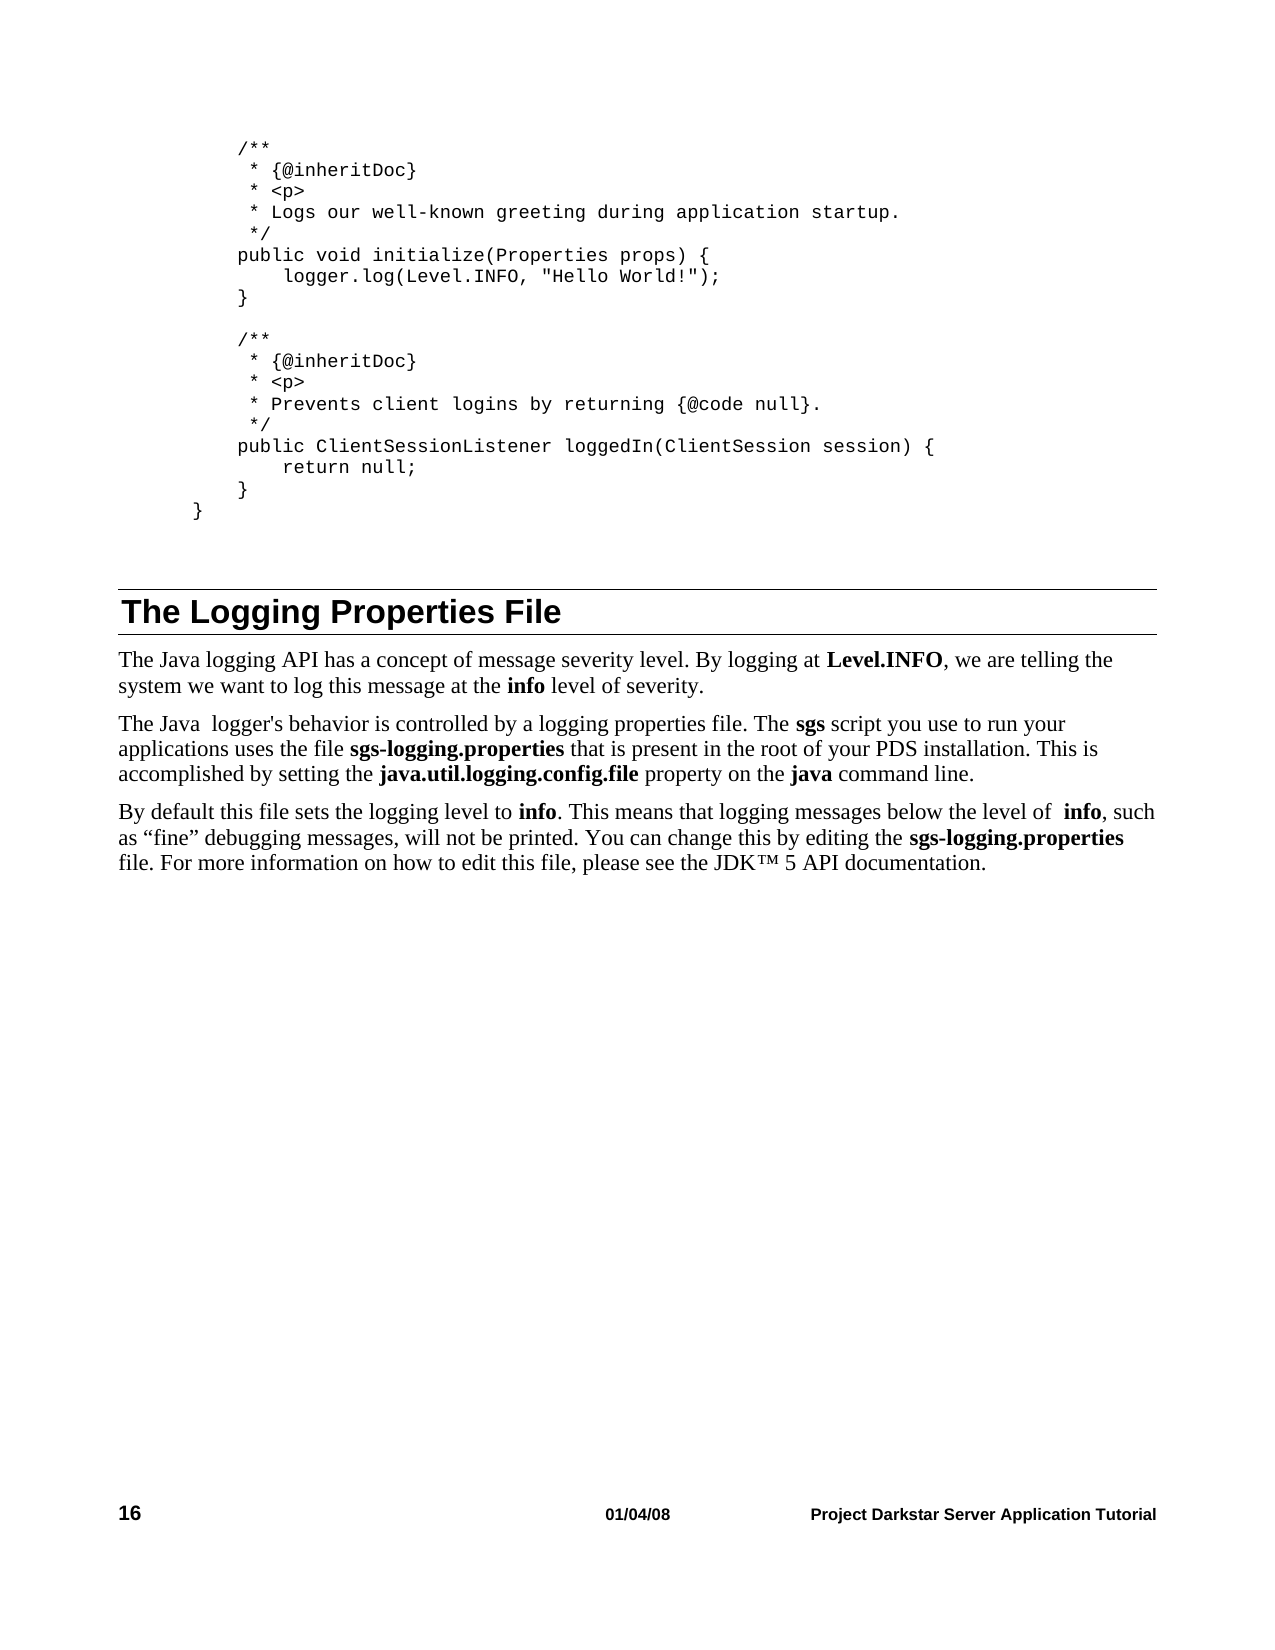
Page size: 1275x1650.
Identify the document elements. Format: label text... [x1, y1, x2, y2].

text The Java logger's behavior is controlled by a logging properties file. The sgs script you use to run your applications uses the file sgs-logging.properties that is present in the root of your PDS installation. This is accomplished by setting the java.util.logging.config.file property on the java command line. [118, 711, 1157, 787]
text The Java logging API has a concept of message severity level. By logging at Level.INFO, we are telling the system we want to log this message at the info level of severity. [118, 647, 1157, 698]
subtitle The Logging Properties File [118, 590, 1157, 634]
text By default this file sets the logging level to info. This means that logging messages below the level of info, such as “fine” debugging messages, will not be printed. You can change this by editing the sgs-logging.properties file. For more information on how to edit this file, please see the JDK™ 5 API documentation. [118, 799, 1157, 876]
text /** * {@inheritDoc} * <p> * Logs our well-known greeting during application startup. */ public void initialize(Properties props) { logger.log(Level.INFO, "Hello World!"); } /** * {@inheritDoc} * <p> * Prevents client logins by returning {@code null}. */ public ClientSessionListener loggedIn(ClientSession session) { return null; } } [192, 118, 1098, 564]
